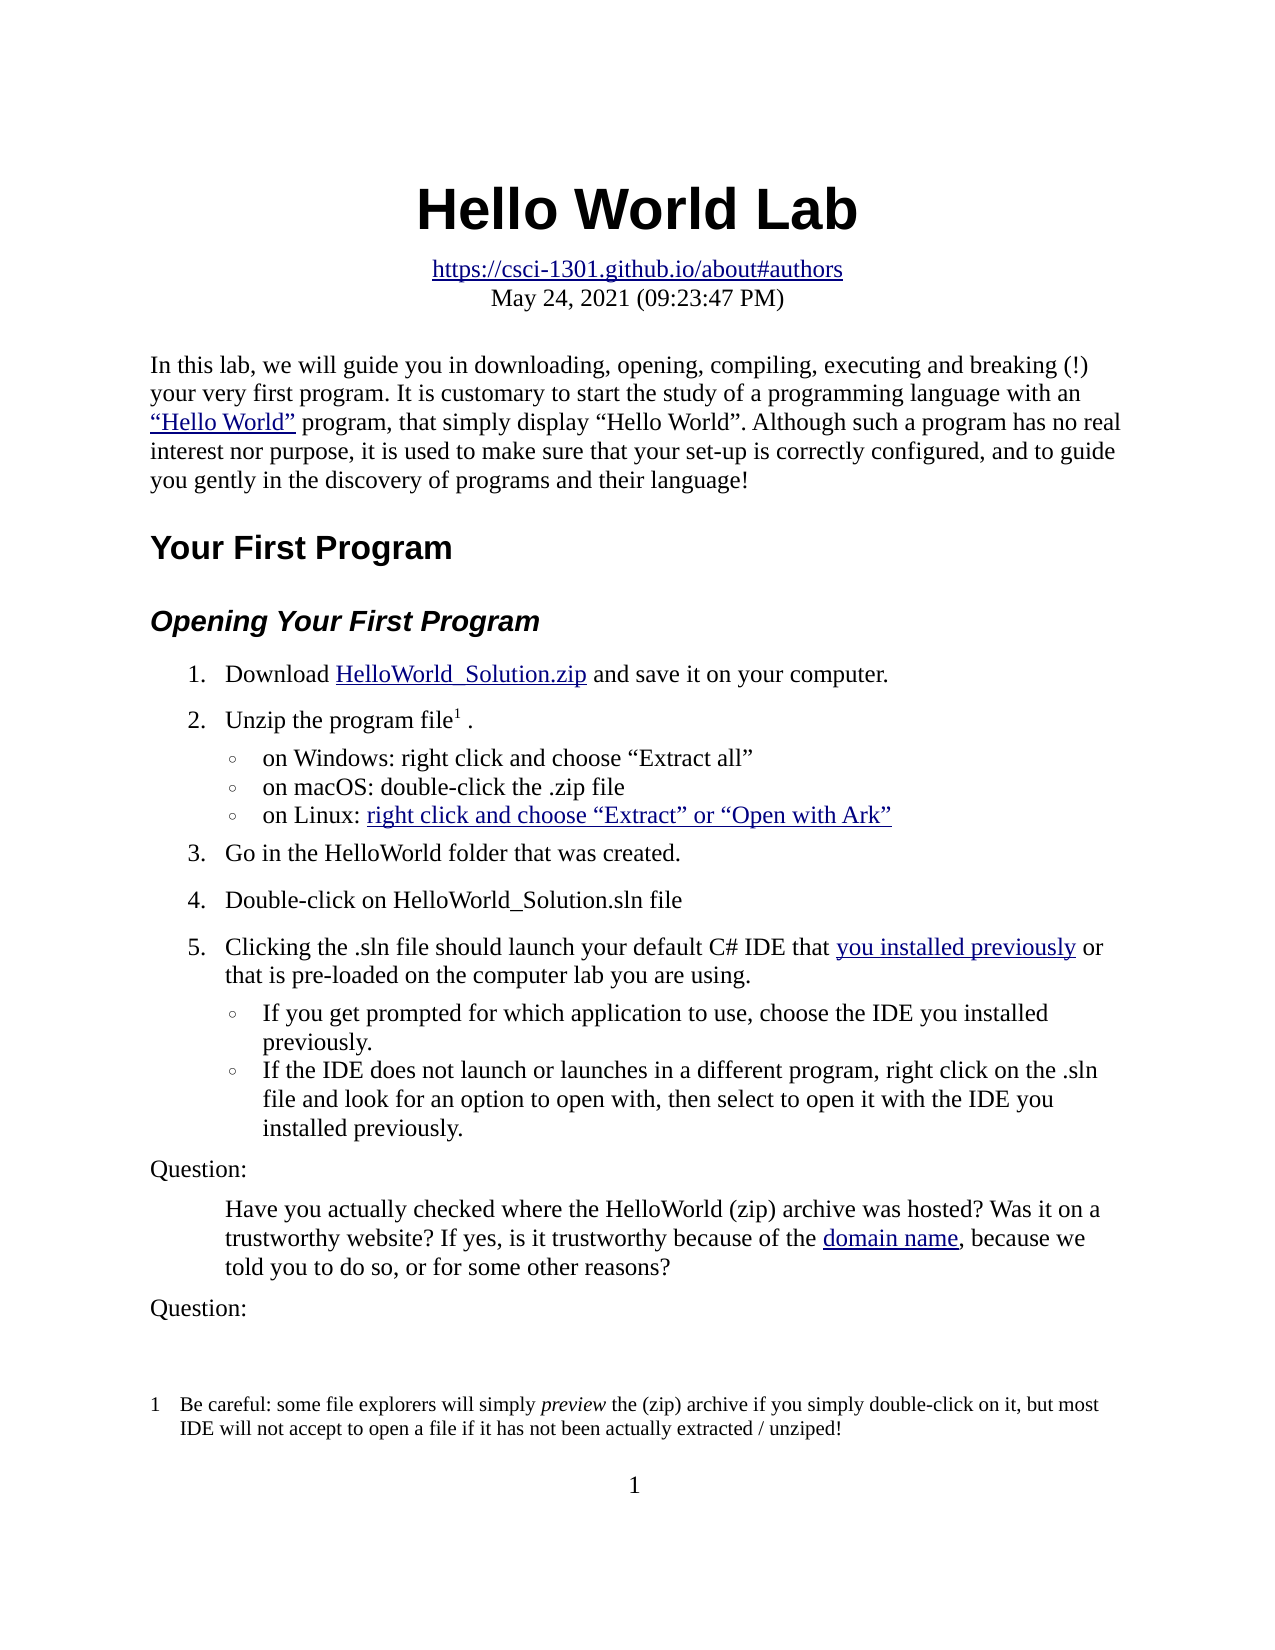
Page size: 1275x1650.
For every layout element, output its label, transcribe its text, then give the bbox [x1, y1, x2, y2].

text In this lab, we will guide you in downloading, opening, compiling, executing and breaking (!) your very first program. It is customary to start the study of a programming language with an “Hello World” program, that simply display “Hello World”. Although such a program has no real interest nor purpose, it is used to make sure that your set-up is correctly configured, and to guide you gently in the discovery of programs and their language! [150, 350, 1125, 493]
list on macOS: double-click the .zip file [225, 772, 1125, 801]
text Have you actually checked where the HelloWorld (zip) archive was hosted? Was it on a trustworthy website? If yes, is it trustworthy because of the domain name, because we told you to do so, or for some other reasons? [225, 1194, 1125, 1281]
list on Linux: right click and choose “Extract” or “Open with Ark” [225, 801, 1125, 829]
list Clicking the .sln file should launch your default C# IDE that you installed previously or that is pre-loaded on the computer lab you are using. [187, 932, 1125, 989]
text May 24, 2021 (09:23:47 PM) [150, 283, 1125, 312]
text Question: [150, 1293, 1125, 1321]
list Be careful: some file explorers will simply preview the (zip) archive if you simply double-click on it, but most IDE will not accept to open a file if it has not been actually extracted / unziped! [150, 1392, 1125, 1440]
list Download HelloWorld_Solution.zip and save it on your computer. [187, 659, 1125, 687]
text https://csci-1301.github.io/about#authors [150, 254, 1125, 283]
list Unzip the program file . [187, 705, 1125, 734]
list If you get prompted for which application to use, choose the IDE you installed previously. [225, 998, 1125, 1056]
title Hello World Lab [150, 175, 1125, 242]
list If the IDE does not launch or launches in a different program, right click on the .sln file and look for an option to open with, then select to open it with the IDE you installed previously. [225, 1056, 1125, 1142]
list Go in the HelloWorld folder that was created. [187, 838, 1125, 867]
list on Windows: right click and choose “Extract all” [225, 743, 1125, 772]
subtitle Your First Program [150, 527, 1125, 566]
list Double-click on HelloWorld_Solution.sln file [187, 885, 1125, 914]
subtitle Opening Your First Program [150, 604, 1125, 637]
text Question: [150, 1154, 1125, 1182]
